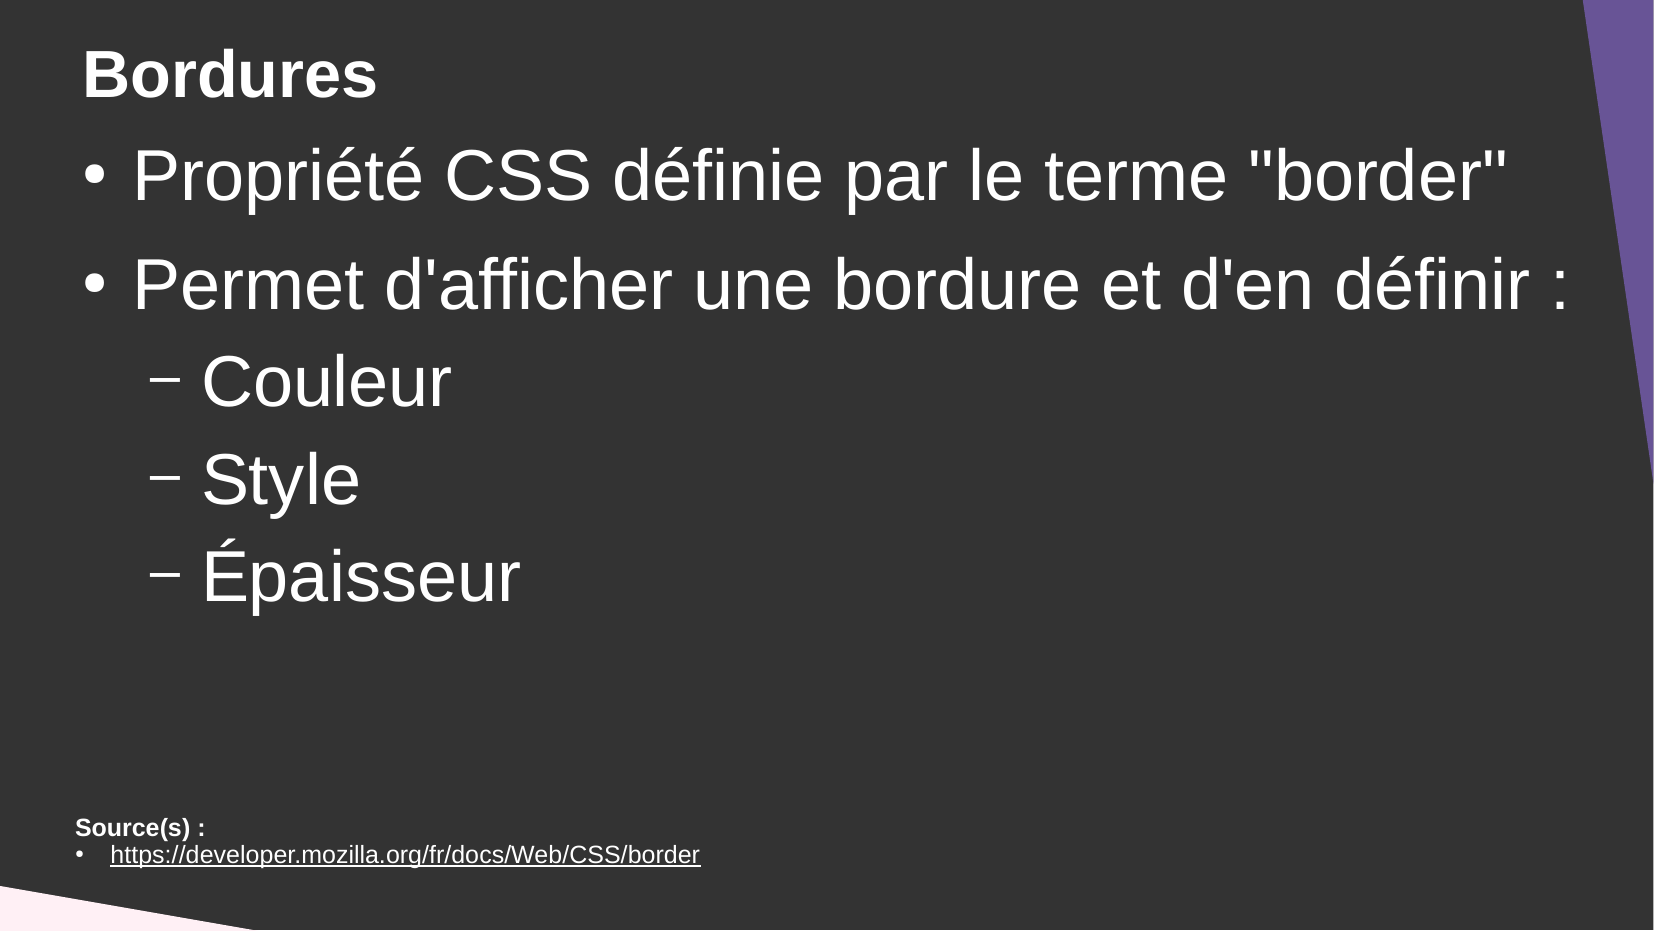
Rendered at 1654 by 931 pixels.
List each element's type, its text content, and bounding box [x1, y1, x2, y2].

text_box Source(s) : https://developer.mozilla.org/fr/docs/Web/CSS/border [60, 805, 1546, 913]
title Bordures [82, 37, 1571, 112]
text_box [0, 885, 259, 931]
list Propriété CSS définie par le terme "border" Permet d'afficher une bordure et d'en définir : Couleur Style Épaisseur [64, 135, 1604, 683]
text_box [1582, 0, 1654, 488]
